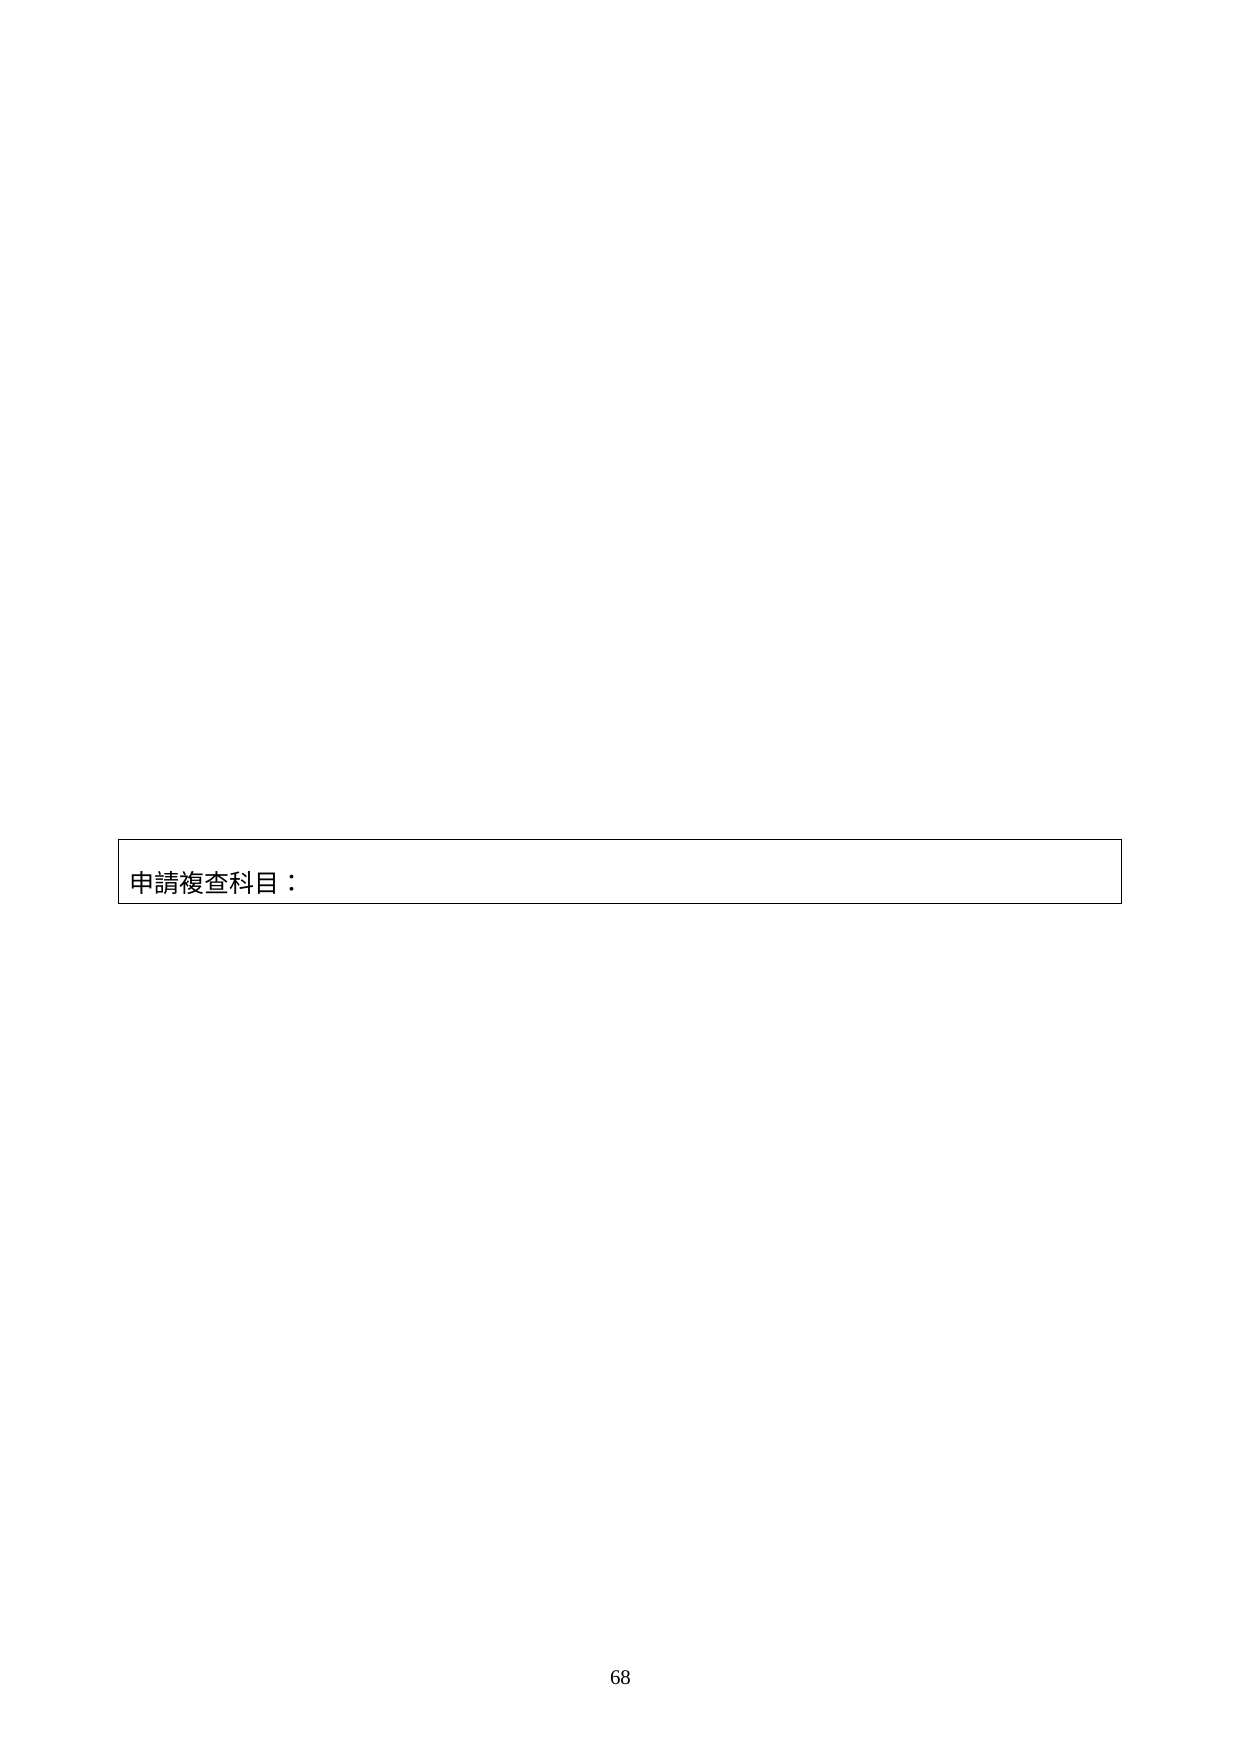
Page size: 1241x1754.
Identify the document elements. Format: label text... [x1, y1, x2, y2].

table_cell 申請複查科目： [119, 840, 1121, 902]
